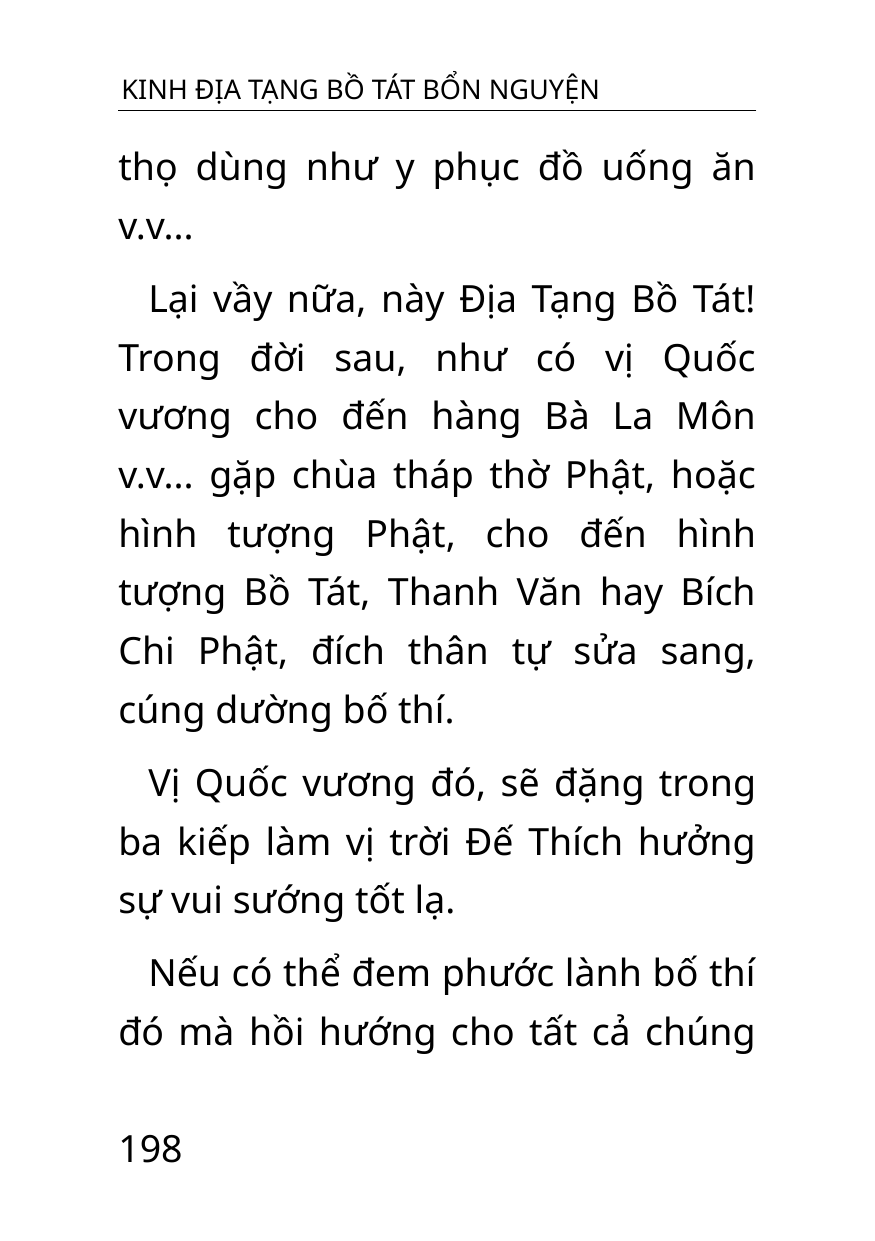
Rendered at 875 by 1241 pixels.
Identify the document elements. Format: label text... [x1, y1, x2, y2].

text thọ dùng như y phục đồ uống ăn v.v... [118, 141, 756, 250]
text Vị Quốc vương đó, sẽ đặng trong ba kiếp làm vị trời Đế Thích hưởng sự vui sướng tốt lạ. [118, 756, 756, 924]
text Lại vầy nữa, này Địa Tạng Bồ Tát! Trong đời sau, như có vị Quốc vương cho đến hàng Bà La Môn v.v... gặp chùa tháp thờ Phật, hoặc hình tượng Phật, cho đến hình tượng Bồ Tát, Thanh Văn hay Bích Chi Phật, đích thân tự sửa sang, cúng dường bố thí. [118, 272, 756, 734]
text Nếu có thể đem phước lành bố thí đó mà hồi hướng cho tất cả chúng [118, 947, 756, 1056]
